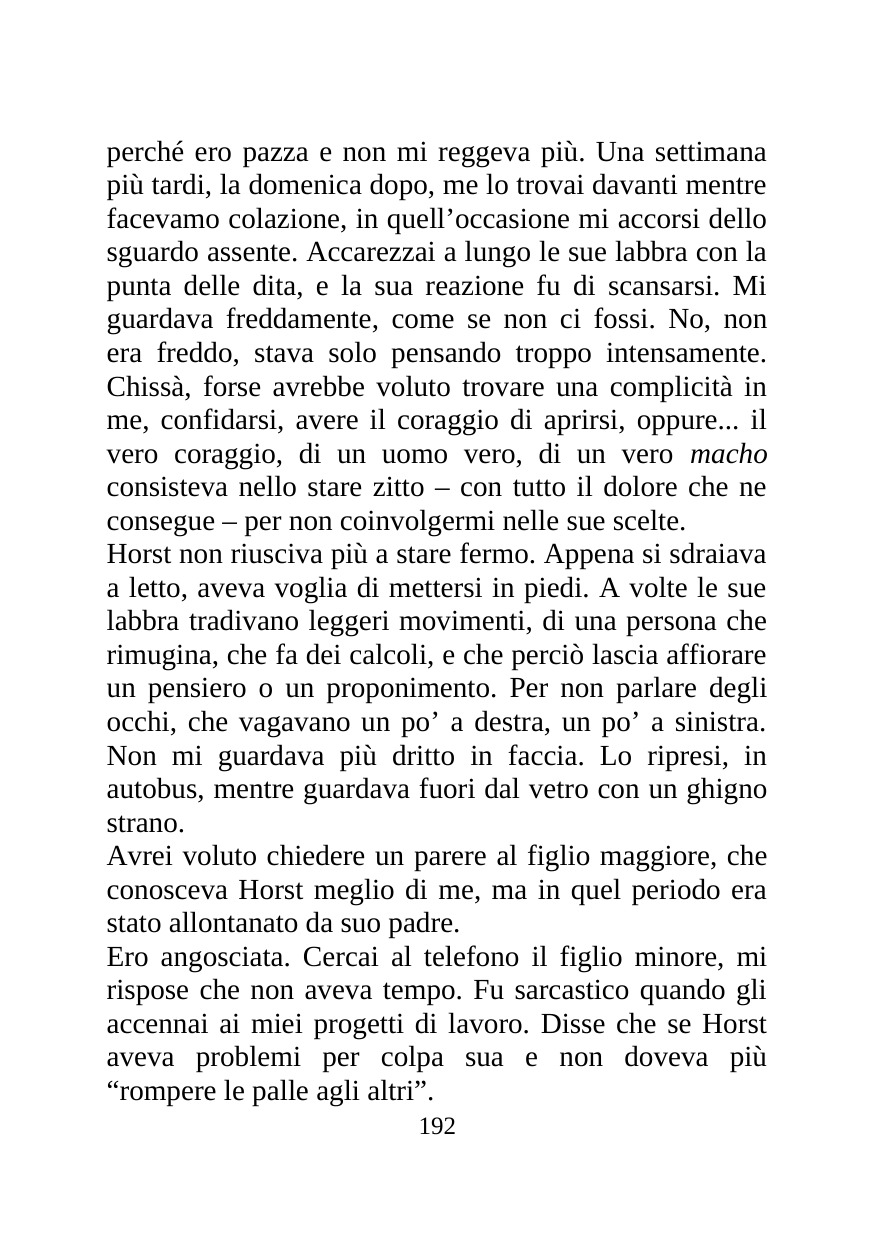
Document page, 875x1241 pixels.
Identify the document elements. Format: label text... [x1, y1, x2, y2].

text Ero angosciata. Cercai al telefono il figlio minore, mi rispose che non aveva tempo. Fu sarcastico quando gli accennai ai miei progetti di lavoro. Disse che se Horst aveva problemi per colpa sua e non doveva più “rompere le palle agli altri”. [106, 939, 768, 1107]
text Horst non riusciva più a stare fermo. Appena si sdraiava a letto, aveva voglia di mettersi in piedi. A volte le sue labbra tradivano leggeri movimenti, di una persona che rimugina, che fa dei calcoli, e che perciò lascia affiorare un pensiero o un proponimento. Per non parlare degli occhi, che vagavano un po’ a destra, un po’ a sinistra. Non mi guardava più dritto in faccia. Lo ripresi, in autobus, mentre guardava fuori dal vetro con un ghigno strano. [106, 536, 768, 838]
text perché ero pazza e non mi reggeva più. Una settimana più tardi, la domenica dopo, me lo trovai davanti mentre facevamo colazione, in quell’occasione mi accorsi dello sguardo assente. Accarezzai a lungo le sue labbra con la punta delle dita, e la sua reazione fu di scansarsi. Mi guardava freddamente, come se non ci fossi. No, non era freddo, stava solo pensando troppo intensamente. Chissà, forse avrebbe voluto trovare una complicità in me, confidarsi, avere il coraggio di aprirsi, oppure... il vero coraggio, di un uomo vero, di un vero macho consisteva nello stare zitto – con tutto il dolore che ne consegue – per non coinvolgermi nelle sue scelte. [106, 134, 768, 536]
text Avrei voluto chiedere un parere al figlio maggiore, che conosceva Horst meglio di me, ma in quel periodo era stato allontanato da suo padre. [106, 838, 768, 939]
